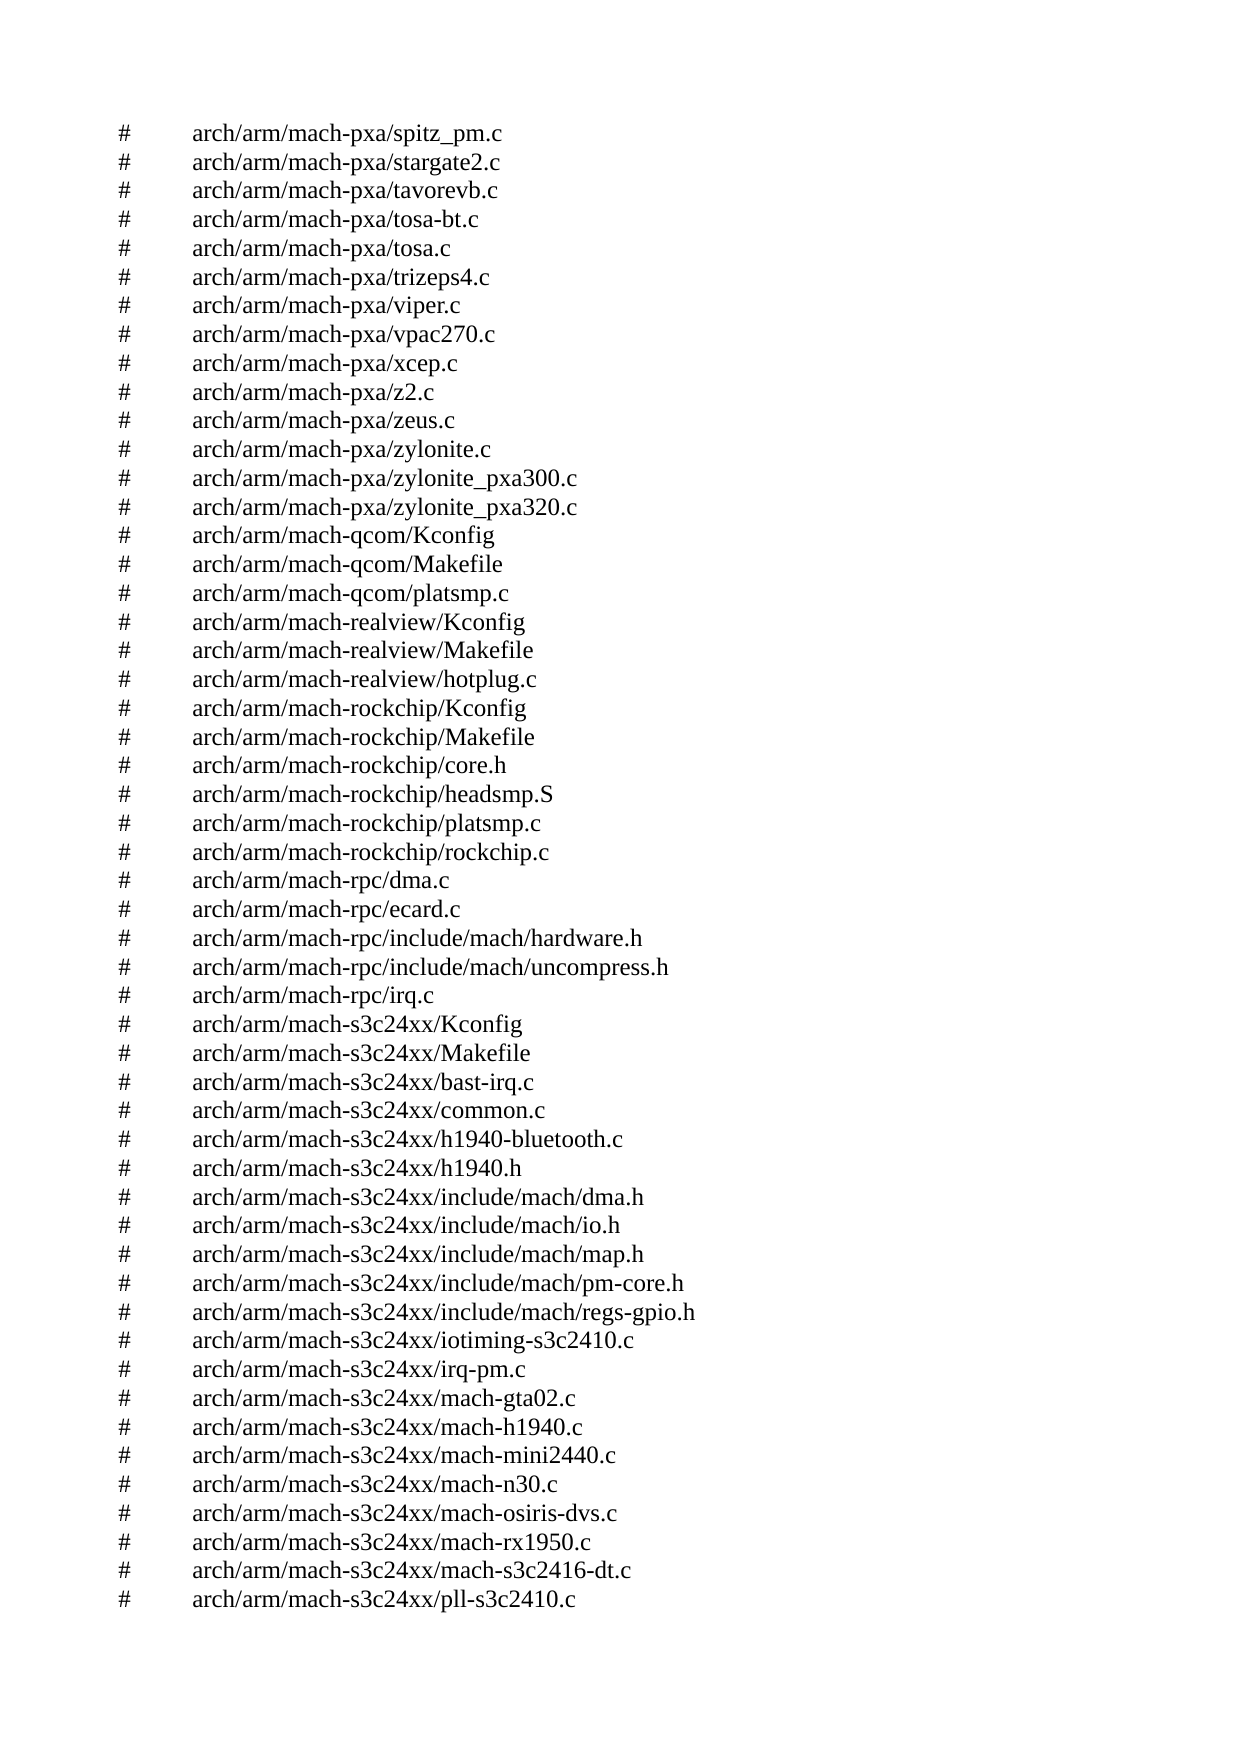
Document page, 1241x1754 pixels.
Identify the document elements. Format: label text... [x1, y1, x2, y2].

text # arch/arm/mach-s3c24xx/bast-irq.c [118, 1067, 1122, 1096]
text # arch/arm/mach-pxa/trizeps4.c [118, 262, 1122, 291]
text # arch/arm/mach-pxa/zylonite_pxa300.c [118, 463, 1122, 492]
text # arch/arm/mach-s3c24xx/mach-osiris-dvs.c [118, 1498, 1122, 1527]
text # arch/arm/mach-s3c24xx/Makefile [118, 1038, 1122, 1067]
text # arch/arm/mach-rockchip/Makefile [118, 722, 1122, 751]
text # arch/arm/mach-pxa/vpac270.c [118, 319, 1122, 348]
text # arch/arm/mach-s3c24xx/mach-s3c2416-dt.c [118, 1556, 1122, 1584]
text # arch/arm/mach-pxa/stargate2.c [118, 147, 1122, 176]
text # arch/arm/mach-s3c24xx/common.c [118, 1096, 1122, 1124]
text # arch/arm/mach-pxa/z2.c [118, 377, 1122, 406]
text # arch/arm/mach-s3c24xx/mach-gta02.c [118, 1383, 1122, 1412]
text # arch/arm/mach-s3c24xx/mach-mini2440.c [118, 1441, 1122, 1469]
text # arch/arm/mach-pxa/viper.c [118, 291, 1122, 319]
text # arch/arm/mach-s3c24xx/mach-h1940.c [118, 1412, 1122, 1441]
text # arch/arm/mach-s3c24xx/iotiming-s3c2410.c [118, 1326, 1122, 1354]
text # arch/arm/mach-rockchip/Kconfig [118, 693, 1122, 722]
text # arch/arm/mach-pxa/zeus.c [118, 406, 1122, 434]
text # arch/arm/mach-qcom/Kconfig [118, 521, 1122, 549]
text # arch/arm/mach-pxa/tavorevb.c [118, 176, 1122, 204]
text # arch/arm/mach-s3c24xx/include/mach/regs-gpio.h [118, 1297, 1122, 1326]
text # arch/arm/mach-pxa/xcep.c [118, 348, 1122, 377]
text # arch/arm/mach-pxa/spitz_pm.c [118, 118, 1122, 147]
text # arch/arm/mach-s3c24xx/include/mach/dma.h [118, 1182, 1122, 1211]
text # arch/arm/mach-s3c24xx/mach-n30.c [118, 1469, 1122, 1498]
text # arch/arm/mach-pxa/zylonite_pxa320.c [118, 492, 1122, 521]
text # arch/arm/mach-rpc/dma.c [118, 866, 1122, 894]
text # arch/arm/mach-realview/hotplug.c [118, 664, 1122, 693]
text # arch/arm/mach-qcom/platsmp.c [118, 578, 1122, 607]
text # arch/arm/mach-rpc/include/mach/hardware.h [118, 923, 1122, 952]
text # arch/arm/mach-rpc/ecard.c [118, 894, 1122, 923]
text # arch/arm/mach-s3c24xx/Kconfig [118, 1009, 1122, 1038]
text # arch/arm/mach-s3c24xx/include/mach/map.h [118, 1239, 1122, 1268]
text # arch/arm/mach-s3c24xx/h1940.h [118, 1153, 1122, 1182]
text # arch/arm/mach-rockchip/core.h [118, 751, 1122, 779]
text # arch/arm/mach-rpc/include/mach/uncompress.h [118, 952, 1122, 981]
text # arch/arm/mach-s3c24xx/include/mach/pm-core.h [118, 1268, 1122, 1297]
text # arch/arm/mach-rockchip/platsmp.c [118, 808, 1122, 837]
text # arch/arm/mach-pxa/tosa-bt.c [118, 204, 1122, 233]
text # arch/arm/mach-realview/Kconfig [118, 607, 1122, 636]
text # arch/arm/mach-realview/Makefile [118, 636, 1122, 664]
text # arch/arm/mach-s3c24xx/pll-s3c2410.c [118, 1584, 1122, 1613]
text # arch/arm/mach-s3c24xx/mach-rx1950.c [118, 1527, 1122, 1556]
text # arch/arm/mach-s3c24xx/irq-pm.c [118, 1354, 1122, 1383]
text # arch/arm/mach-rockchip/rockchip.c [118, 837, 1122, 866]
text # arch/arm/mach-qcom/Makefile [118, 549, 1122, 578]
text # arch/arm/mach-rpc/irq.c [118, 981, 1122, 1009]
text # arch/arm/mach-pxa/tosa.c [118, 233, 1122, 262]
text # arch/arm/mach-s3c24xx/h1940-bluetooth.c [118, 1124, 1122, 1153]
text # arch/arm/mach-s3c24xx/include/mach/io.h [118, 1211, 1122, 1239]
text # arch/arm/mach-rockchip/headsmp.S [118, 779, 1122, 808]
text # arch/arm/mach-pxa/zylonite.c [118, 434, 1122, 463]
